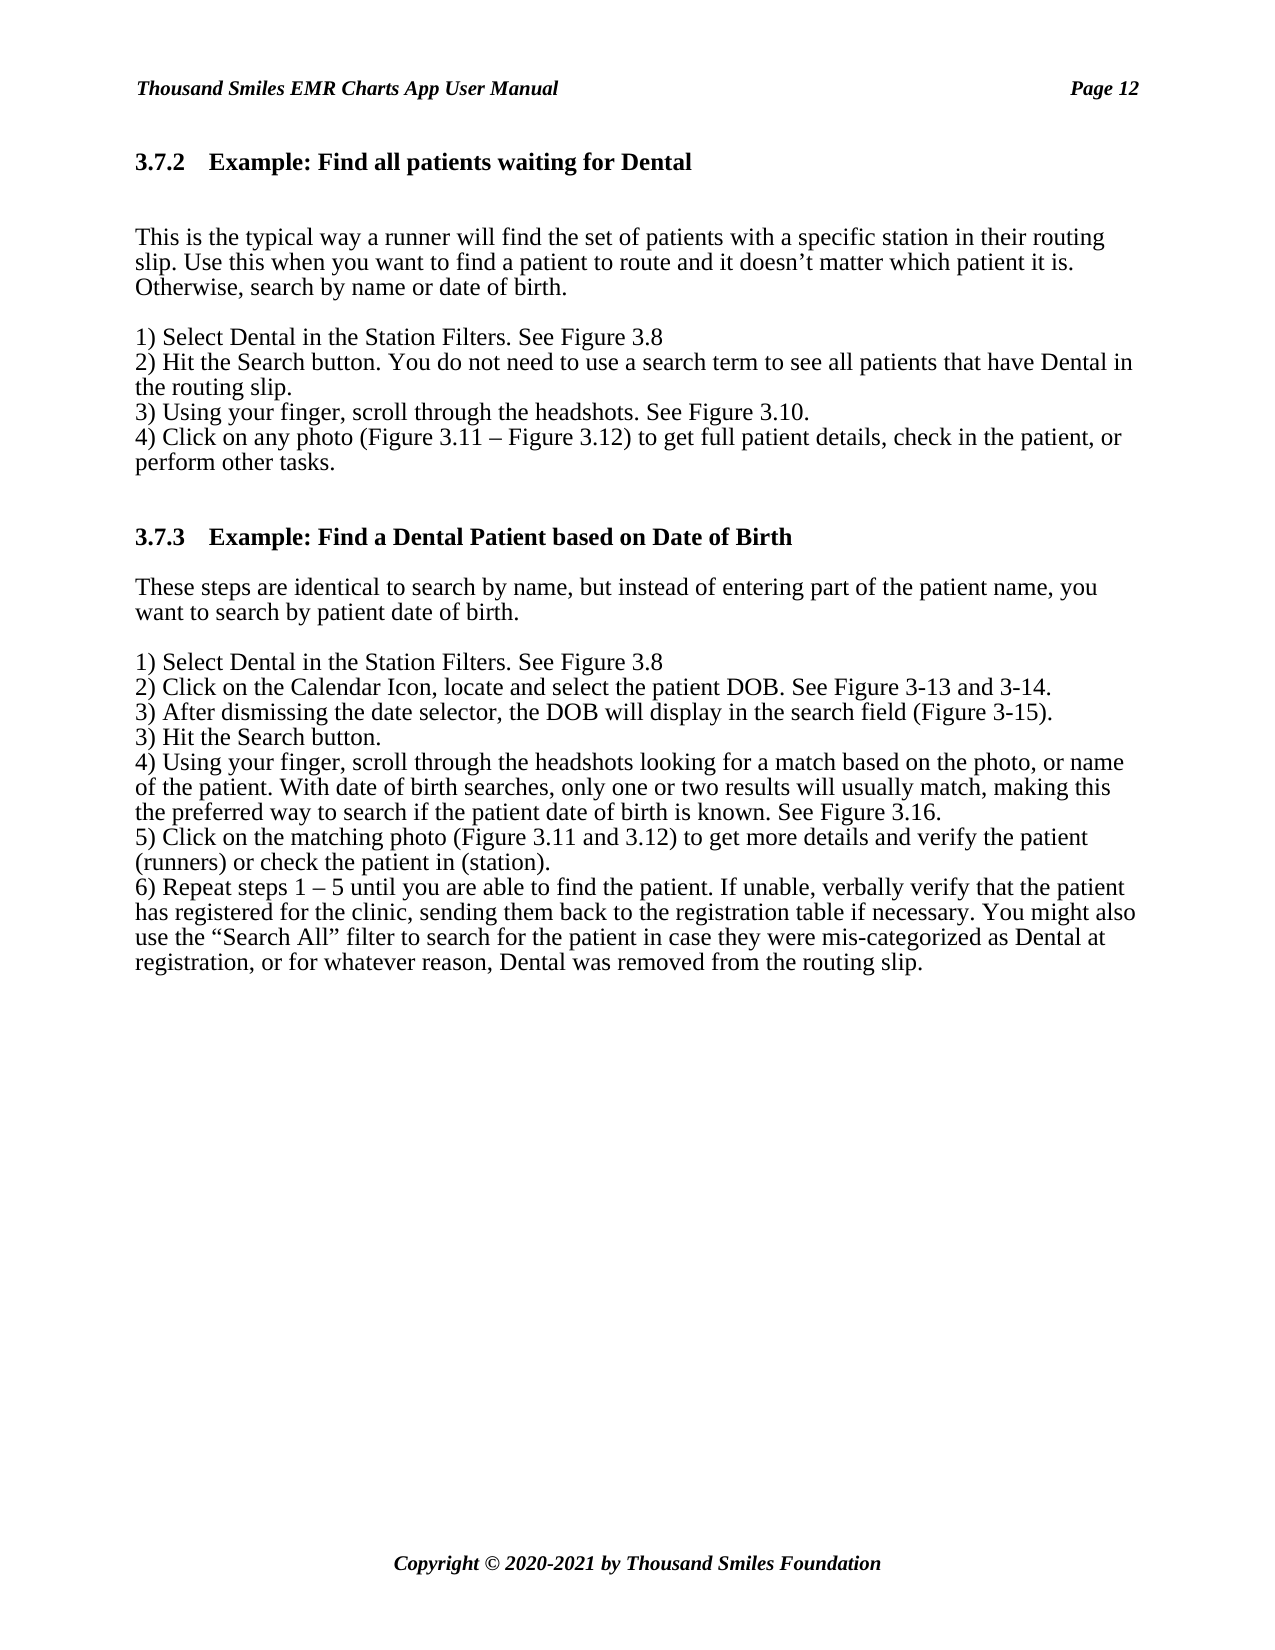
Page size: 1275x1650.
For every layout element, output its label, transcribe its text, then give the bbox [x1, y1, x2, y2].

text 2) Click on the Calendar Icon, locate and select the patient DOB. See Figure 3-13 and 3-14. [135, 675, 1140, 700]
subtitle Example: Find a Dental Patient based on Date of Birth [135, 525, 1140, 550]
text 5) Click on the matching photo (Figure 3.11 and 3.12) to get more details and verify the patient (runners) or check the patient in (station). [135, 825, 1140, 875]
text 1) Select Dental in the Station Filters. See Figure 3.8 [135, 325, 1140, 350]
text 2) Hit the Search button. You do not need to use a search term to see all patients that have Dental in the routing slip. [135, 350, 1140, 400]
text 1) Select Dental in the Station Filters. See Figure 3.8 [135, 650, 1140, 675]
text These steps are identical to search by name, but instead of entering part of the patient name, you want to search by patient date of birth. [135, 575, 1140, 625]
text 3) Hit the Search button. [135, 725, 1140, 750]
text This is the typical way a runner will find the set of patients with a specific station in their routing slip. Use this when you want to find a patient to route and it doesn’t matter which patient it is. Otherwise, search by name or date of birth. [135, 225, 1140, 300]
text 6) Repeat steps 1 – 5 until you are able to find the patient. If unable, verbally verify that the patient has registered for the clinic, sending them back to the registration table if necessary. You might also use the “Search All” filter to search for the patient in case they were mis-categorized as Dental at registration, or for whatever reason, Dental was removed from the routing slip. [135, 875, 1140, 975]
text 3) Using your finger, scroll through the headshots. See Figure 3.10. [135, 400, 1140, 425]
text 4) Click on any photo (Figure 3.11 – Figure 3.12) to get full patient details, check in the patient, or perform other tasks. [135, 425, 1140, 475]
text 4) Using your finger, scroll through the headshots looking for a match based on the photo, or name of the patient. With date of birth searches, only one or two results will usually match, making this the preferred way to search if the patient date of birth is known. See Figure 3.16. [135, 750, 1140, 825]
text 3) After dismissing the date selector, the DOB will display in the search field (Figure 3-15). [135, 700, 1140, 725]
subtitle Example: Find all patients waiting for Dental [135, 150, 1140, 175]
